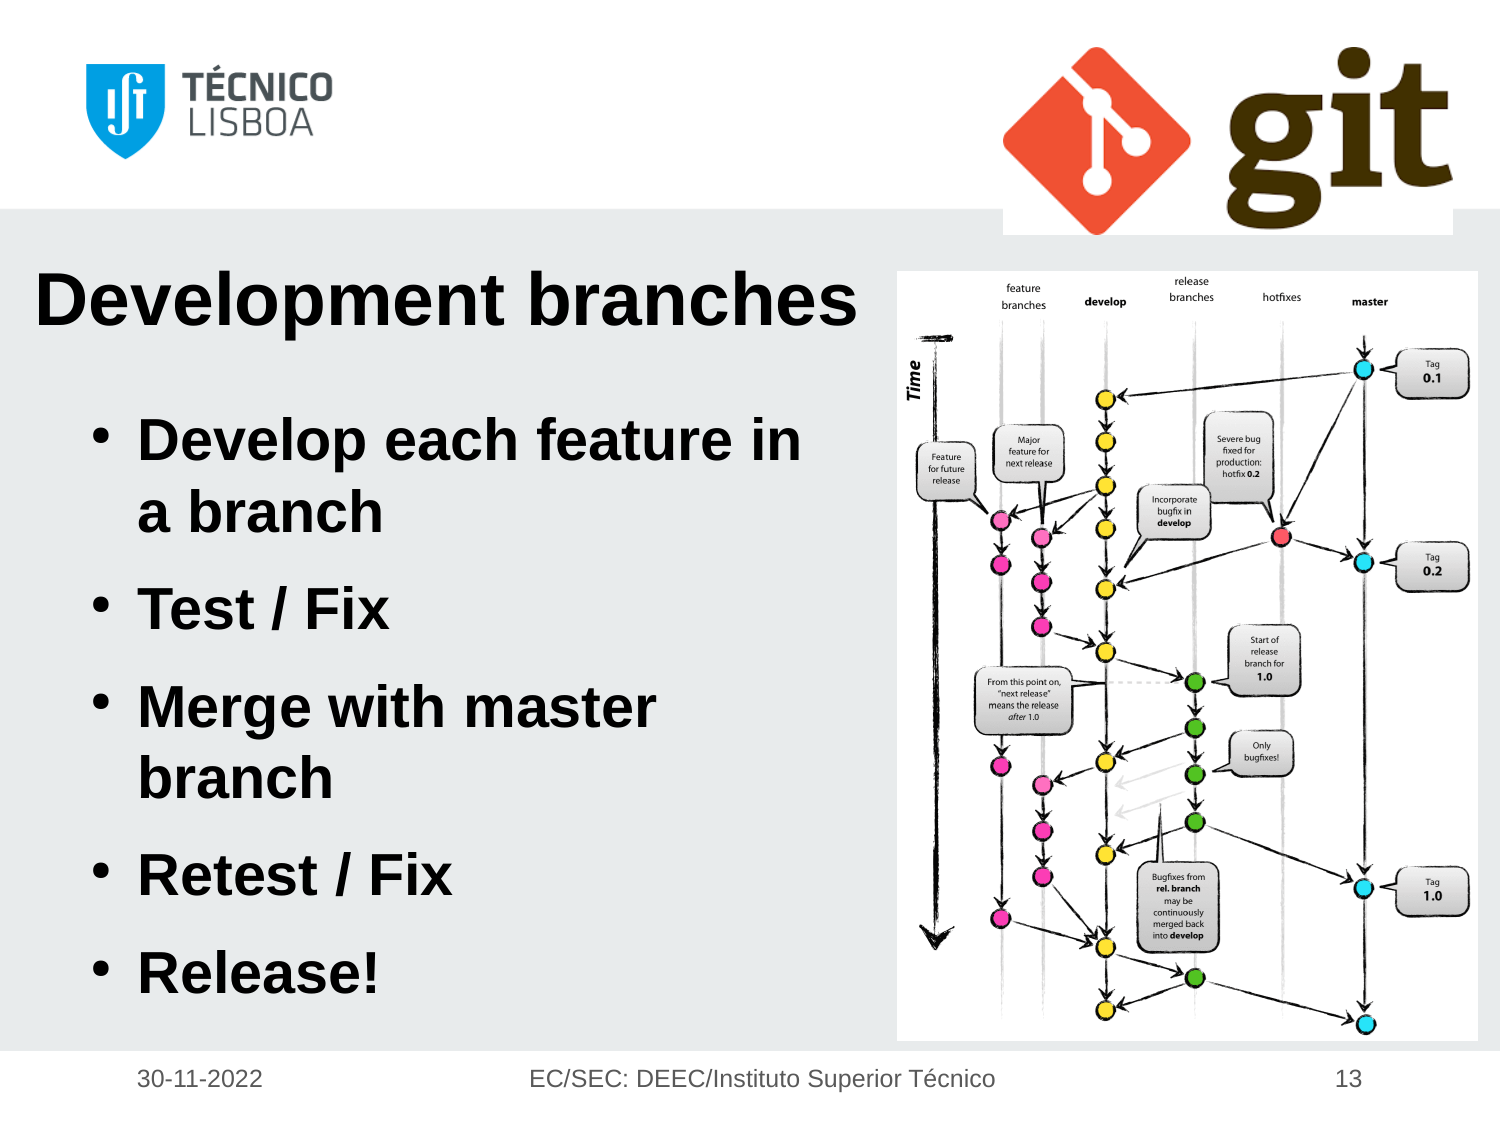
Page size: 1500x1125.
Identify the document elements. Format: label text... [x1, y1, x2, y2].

footer EC/SEC: DEEC/Instituto Superior Técnico [512, 1052, 1021, 1103]
picture [0, 0, 1500, 1125]
slide_number 30-11-2022 [121, 1052, 425, 1103]
title Development branches [19, 224, 1276, 367]
slide_number [1077, 1052, 1378, 1103]
list Develop each feature in a branch Test / Fix Merge with master branch Retest / Fix Release! [74, 401, 839, 1007]
